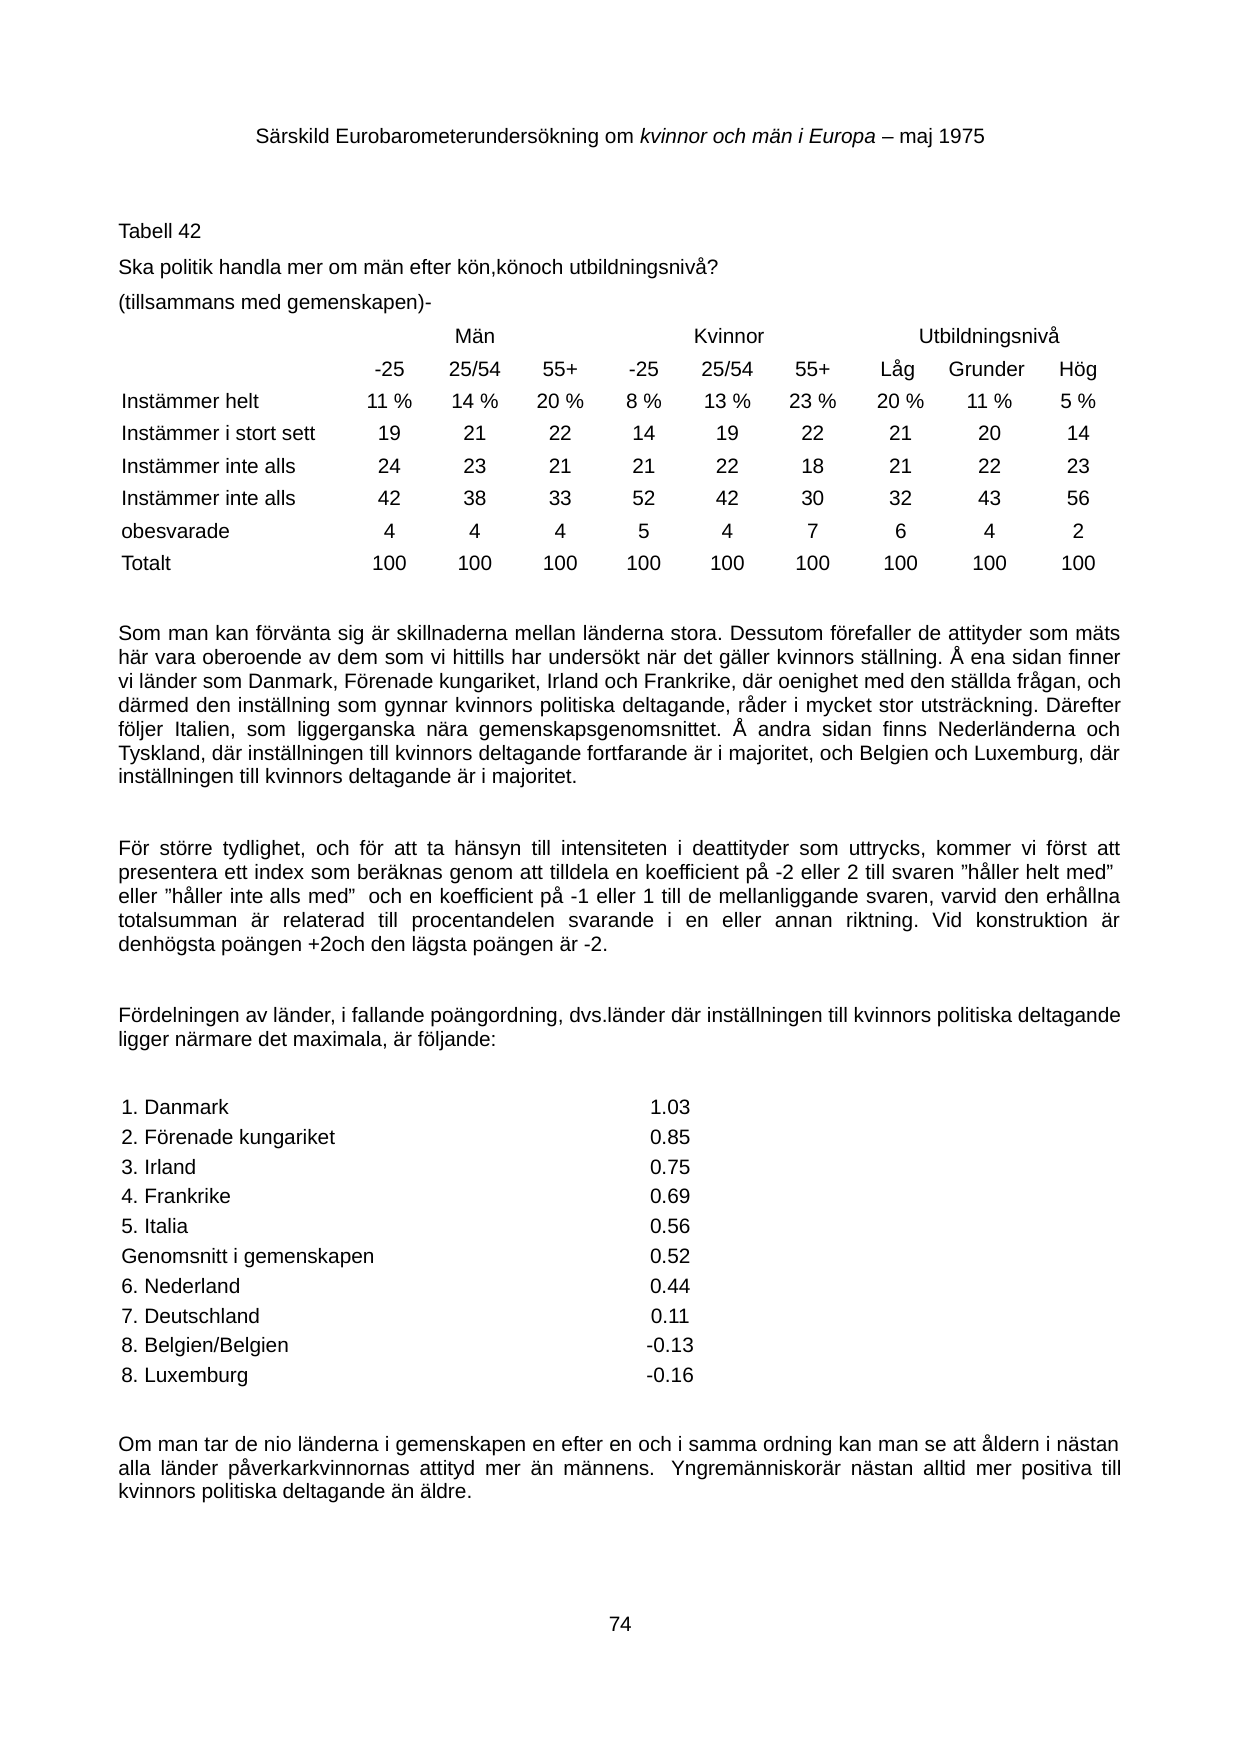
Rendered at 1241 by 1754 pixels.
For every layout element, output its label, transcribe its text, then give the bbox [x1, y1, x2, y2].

table_cell 20 % [518, 385, 602, 417]
table_cell 21 [856, 450, 944, 482]
table_cell Genomsnitt i gemenskapen [118, 1241, 614, 1271]
table_cell Totalt [118, 547, 347, 579]
table_header Män [348, 320, 602, 352]
table_cell 8. Belgien/Belgien [118, 1330, 614, 1360]
table_cell -25 [602, 352, 685, 385]
table_cell 21 [431, 417, 518, 449]
table_cell 56 [1034, 482, 1122, 514]
table_cell 33 [518, 482, 602, 514]
table_cell obesvarade [118, 514, 347, 547]
table_cell 100 [348, 547, 431, 579]
table_cell 13 % [685, 385, 769, 417]
table_cell 22 [685, 450, 769, 482]
table_cell 5 [602, 514, 685, 547]
table_cell 14 [602, 417, 685, 449]
table_cell 0,85 [614, 1122, 726, 1152]
table_cell 4 [431, 514, 518, 547]
table_cell 38 [431, 482, 518, 514]
table_cell 14 [1034, 417, 1122, 449]
table_header [118, 320, 347, 352]
table_cell 8 % [602, 385, 685, 417]
table_cell 22 [769, 417, 856, 449]
table_cell 0,52 [614, 1241, 726, 1271]
table_cell 25/54 [685, 352, 769, 385]
text Fördelningen av länder, i fallande poängordning, dvs.länder där inställningen till kvinnors politiska deltagande ligger närmare det maximala, är följande: [118, 1003, 1122, 1051]
table_cell Grunder [945, 352, 1034, 385]
table_cell 22 [518, 417, 602, 449]
table_cell 7. Deutschland [118, 1301, 614, 1330]
table_header Kvinnor [602, 320, 856, 352]
table_cell 0,44 [614, 1271, 726, 1301]
table_cell 18 [769, 450, 856, 482]
table_header 1. Danmark [118, 1092, 614, 1122]
table_cell -0,16 [614, 1360, 726, 1390]
table_cell 100 [769, 547, 856, 579]
table_cell 11 % [945, 385, 1034, 417]
table_cell 20 [945, 417, 1034, 449]
table_cell 100 [856, 547, 944, 579]
table_cell 5. Italia [118, 1211, 614, 1241]
table_cell 23 % [769, 385, 856, 417]
table_cell -25 [348, 352, 431, 385]
table_cell 4. Frankrike [118, 1181, 614, 1211]
table_cell [118, 352, 347, 385]
table_cell 100 [945, 547, 1034, 579]
table_cell Instämmer inte alls [118, 450, 347, 482]
table_cell 42 [685, 482, 769, 514]
table_cell Hög [1034, 352, 1122, 385]
table_cell 19 [348, 417, 431, 449]
table_cell 2 [1034, 514, 1122, 547]
table_cell 6 [856, 514, 944, 547]
table_cell 5 % [1034, 385, 1122, 417]
table_cell 100 [431, 547, 518, 579]
table_cell 52 [602, 482, 685, 514]
table_cell 11 % [348, 385, 431, 417]
text Om man tar de nio länderna i gemenskapen en efter en och i samma ordning kan man se att åldern i nästan alla länder påverkarkvinnornas attityd mer än männens. Yngremänniskorär nästan alltid mer positiva till kvinnors politiska deltagande än äldre. [118, 1431, 1122, 1503]
table_cell 55+ [518, 352, 602, 385]
table_cell 3. Irland [118, 1152, 614, 1181]
table_cell 100 [518, 547, 602, 579]
table_cell 4 [685, 514, 769, 547]
table_header Utbildningsnivå [856, 320, 1122, 352]
table_cell -0,13 [614, 1330, 726, 1360]
table_cell 22 [945, 450, 1034, 482]
table_cell 43 [945, 482, 1034, 514]
table_header 1,03 [614, 1092, 726, 1122]
table_cell 8. Luxemburg [118, 1360, 614, 1390]
table_cell 0,56 [614, 1211, 726, 1241]
table_cell 6. Nederland [118, 1271, 614, 1301]
text För större tydlighet, och för att ta hänsyn till intensiteten i deattityder som uttrycks, kommer vi först att presentera ett index som beräknas genom att tilldela en koefficient på -2 eller 2 till svaren ”håller helt med” eller ”håller inte alls med” och en koefficient på -1 eller 1 till de mellanliggande svaren, varvid den erhållna totalsumman är relaterad till procentandelen svarande i en eller annan riktning. Vid konstruktion är denhögsta poängen +2och den lägsta poängen är -2. [118, 836, 1122, 955]
table_cell Instämmer inte alls [118, 482, 347, 514]
table_cell 32 [856, 482, 944, 514]
table_cell 4 [348, 514, 431, 547]
table_cell 0,75 [614, 1152, 726, 1181]
table_cell 42 [348, 482, 431, 514]
table_cell 55+ [769, 352, 856, 385]
table_cell 19 [685, 417, 769, 449]
table_cell Instämmer helt [118, 385, 347, 417]
text Som man kan förvänta sig är skillnaderna mellan länderna stora. Dessutom förefaller de attityder som mäts här vara oberoende av dem som vi hittills har undersökt när det gäller kvinnors ställning. Å ena sidan finner vi länder som Danmark, Förenade kungariket, Irland och Frankrike, där oenighet med den ställda frågan, och därmed den inställning som gynnar kvinnors politiska deltagande, råder i mycket stor utsträckning. Därefter följer Italien, som liggerganska nära gemenskapsgenomsnittet. Å andra sidan finns Nederländerna och Tyskland, där inställningen till kvinnors deltagande fortfarande är i majoritet, och Belgien och Luxemburg, där inställningen till kvinnors deltagande är i majoritet. [118, 621, 1122, 788]
table_cell 4 [945, 514, 1034, 547]
table_cell 100 [1034, 547, 1122, 579]
table_cell 25/54 [431, 352, 518, 385]
table_cell 21 [518, 450, 602, 482]
table_cell 20 % [856, 385, 944, 417]
table_cell 23 [1034, 450, 1122, 482]
table_cell 2. Förenade kungariket [118, 1122, 614, 1152]
text Tabell 42 [118, 219, 1122, 243]
table_cell 4 [518, 514, 602, 547]
table_cell 30 [769, 482, 856, 514]
table_cell 24 [348, 450, 431, 482]
table_cell Instämmer i stort sett [118, 417, 347, 449]
table_cell 21 [856, 417, 944, 449]
text (tillsammans med gemenskapen)- [118, 290, 1122, 314]
table_cell 7 [769, 514, 856, 547]
table_cell 100 [602, 547, 685, 579]
table_cell 21 [602, 450, 685, 482]
table_cell 100 [685, 547, 769, 579]
table_cell 14 % [431, 385, 518, 417]
table_cell 0,69 [614, 1181, 726, 1211]
text Ska politik handla mer om män efter kön,könoch utbildningsnivå? [118, 254, 1122, 278]
table_cell 23 [431, 450, 518, 482]
table_cell Låg [856, 352, 944, 385]
table_cell 0,11 [614, 1301, 726, 1330]
